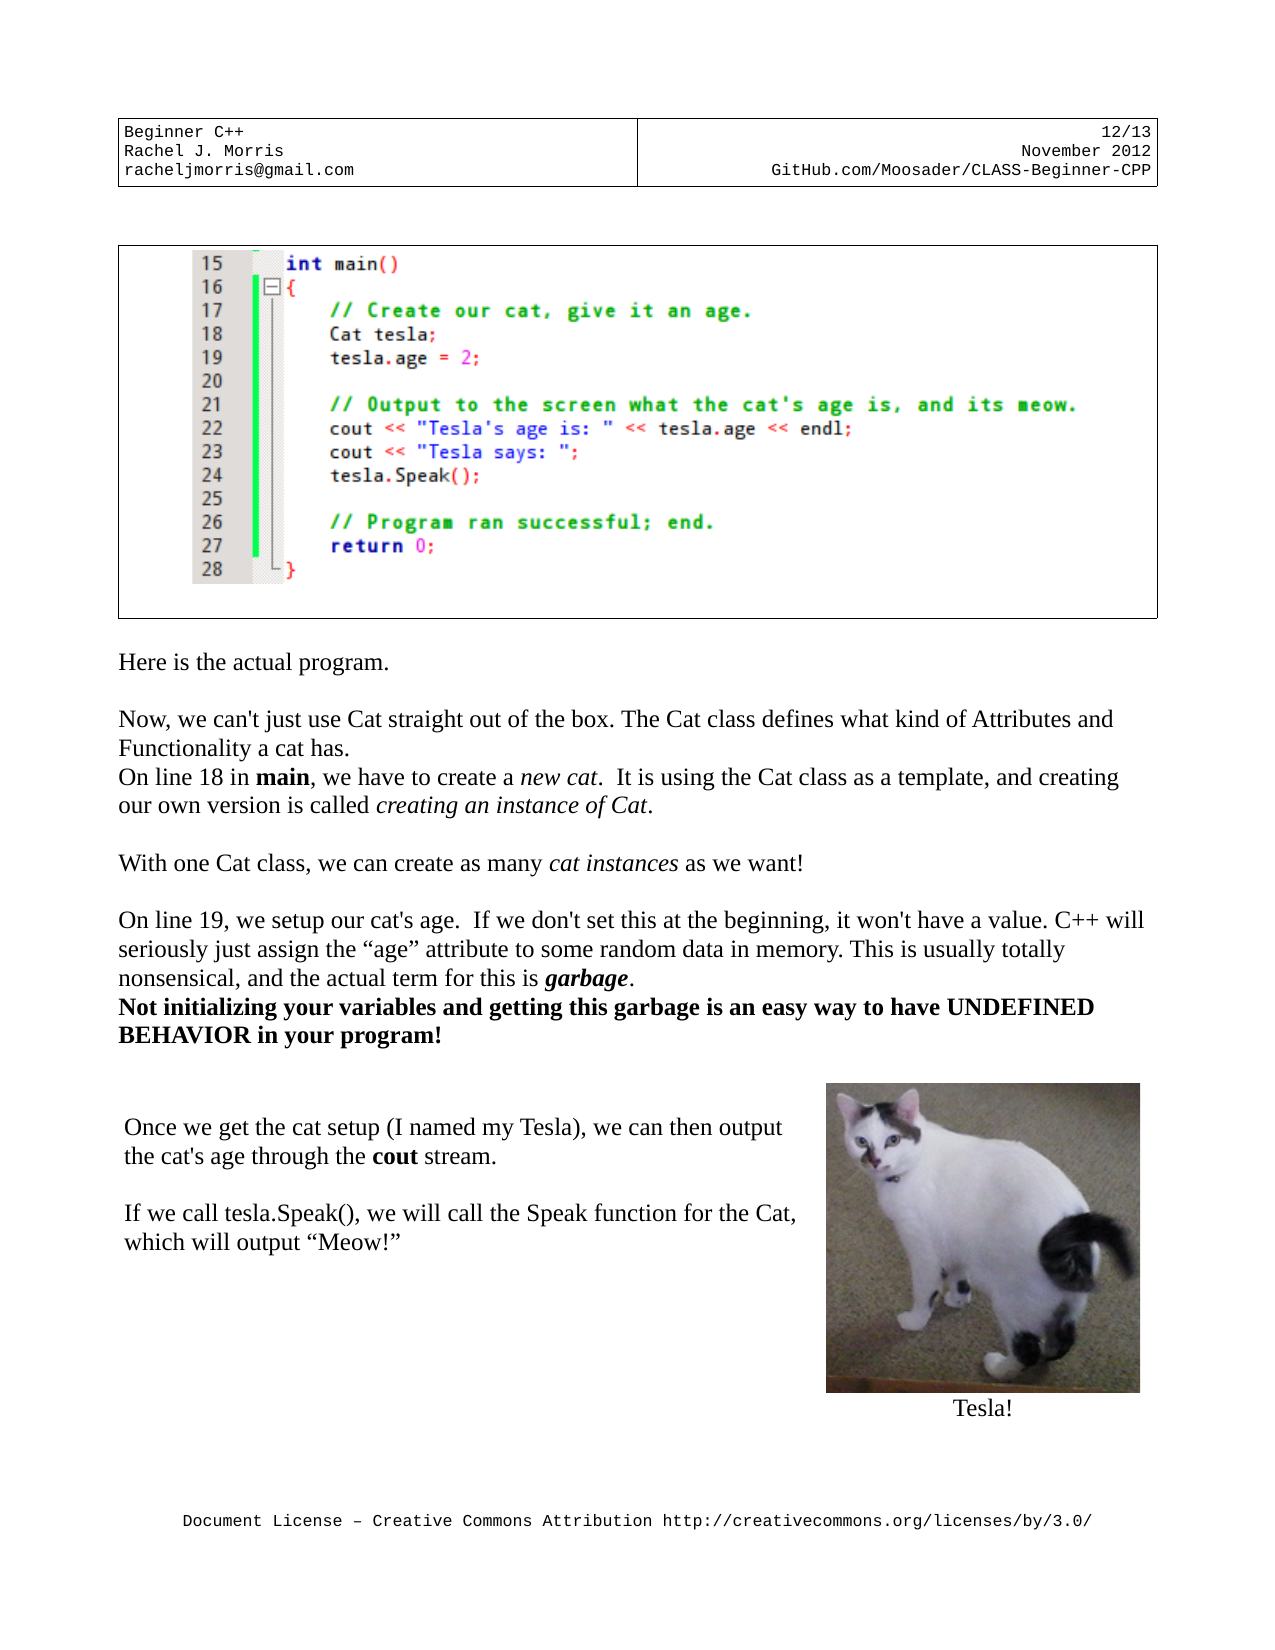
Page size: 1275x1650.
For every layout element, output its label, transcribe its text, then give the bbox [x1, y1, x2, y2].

table_header [119, 246, 1157, 618]
table_header Tesla! [809, 1084, 1157, 1427]
text With one Cat class, we can create as many cat instances as we want! [118, 848, 1157, 877]
picture [192, 250, 1083, 584]
text On line 18 in main, we have to create a new cat. It is using the Cat class as a template, and creating our own version is called creating an instance of Cat. [118, 762, 1157, 819]
text Not initializing your variables and getting this garbage is an easy way to have UNDEFINED BEHAVIOR in your program! [118, 992, 1157, 1049]
text Here is the actual program. [118, 647, 1157, 675]
table_header [809, 1078, 1157, 1083]
table_header Once we get the cat setup (I named my Tesla), we can then output the cat's age through the cout stream. If we call tesla.Speak(), we will call the Speak function for the Cat, which will output “Meow!” [118, 1078, 809, 1427]
picture [826, 1083, 1141, 1393]
text On line 19, we setup our cat's age. If we don't set this at the beginning, it won't have a value. C++ will seriously just assign the “age” attribute to some random data in memory. This is usually totally nonsensical, and the actual term for this is garbage. [118, 905, 1157, 992]
text Now, we can't just use Cat straight out of the box. The Cat class defines what kind of Attributes and Functionality a cat has. [118, 704, 1157, 762]
